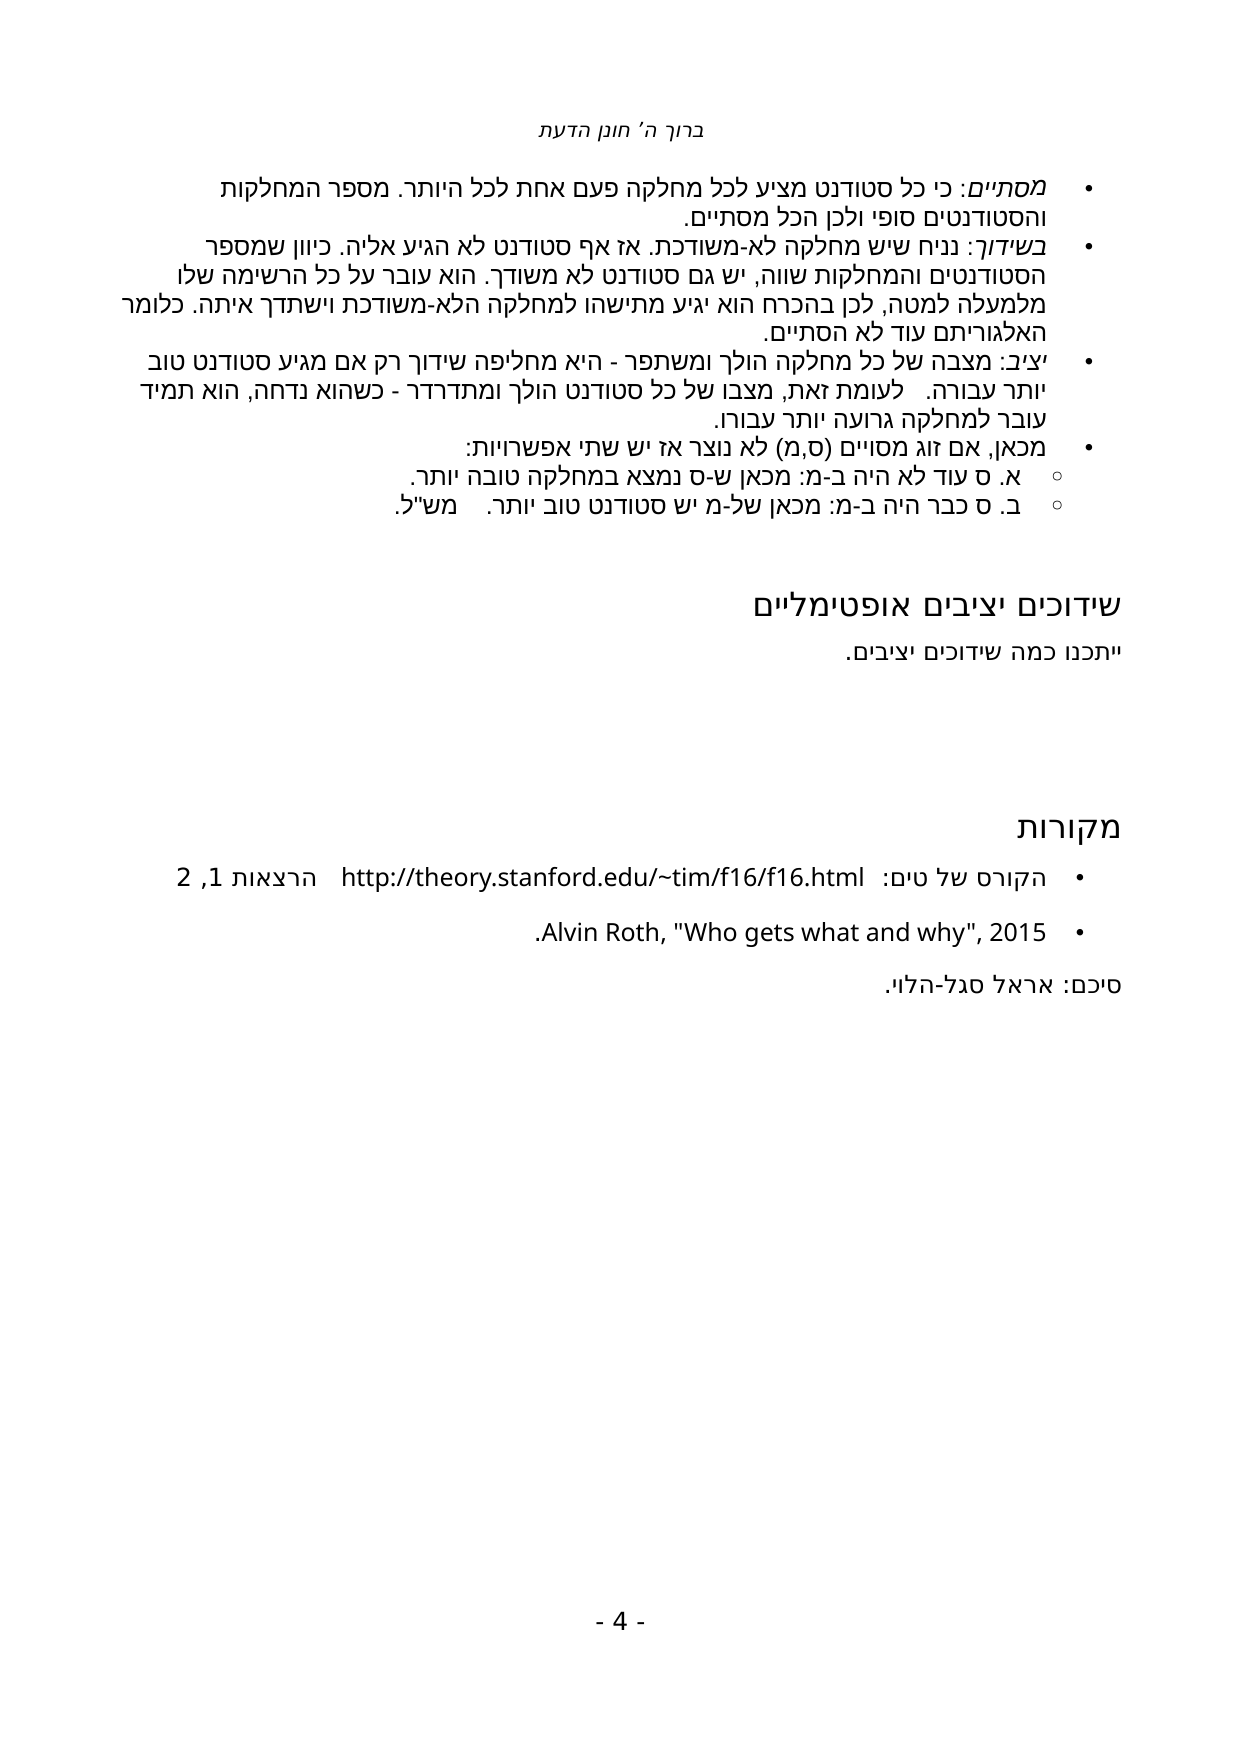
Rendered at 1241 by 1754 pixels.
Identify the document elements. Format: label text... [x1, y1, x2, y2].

text סיכם: אראל סגל-הלוי. [118, 970, 1122, 999]
list מסתיים: כי כל סטודנט מציע לכל מחלקה פעם אחת לכל היותר. מספר המחלקות והסטודנטים סופי ולכן הכל מסתיים. [118, 172, 1084, 232]
list יציב: מצבה של כל מחלקה הולך ומשתפר - היא מחליפה שידוך רק אם מגיע סטודנט טוב יותר עבורה. לעומת זאת, מצבו של כל סטודנט הולך ומתדרדר - כשהוא נדחה, הוא תמיד עובר למחלקה גרועה יותר עבורו. [118, 347, 1084, 433]
subtitle מקורות [118, 808, 1122, 847]
list א. ס עוד לא היה ב-מ: מכאן ש-ס נמצא במחלקה טובה יותר. [118, 462, 1047, 491]
subtitle שידוכים יציבים אופטימליים [118, 586, 1122, 625]
list ב. ס כבר היה ב-מ: מכאן של-מ יש סטודנט טוב יותר. מש"ל. [118, 491, 1047, 520]
list Alvin Roth, "Who gets what and why", 2015. [118, 915, 1084, 949]
list הקורס של טים: http://theory.stanford.edu/~tim/f16/f16.html הרצאות 1, 2 [118, 859, 1084, 893]
text ייתכנו כמה שידוכים יציבים. [118, 637, 1122, 666]
list מכאן, אם זוג מסויים (ס,מ) לא נוצר אז יש שתי אפשרויות: [118, 433, 1084, 462]
list בשידוך: נניח שיש מחלקה לא-משודכת. אז אף סטודנט לא הגיע אליה. כיוון שמספר הסטודנטים והמחלקות שווה, יש גם סטודנט לא משודך. הוא עובר על כל הרשימה שלו מלמעלה למטה, לכן בהכרח הוא יגיע מתישהו למחלקה הלא-משודכת וישתדך איתה. כלומר האלגוריתם עוד לא הסתיים. [118, 232, 1084, 347]
